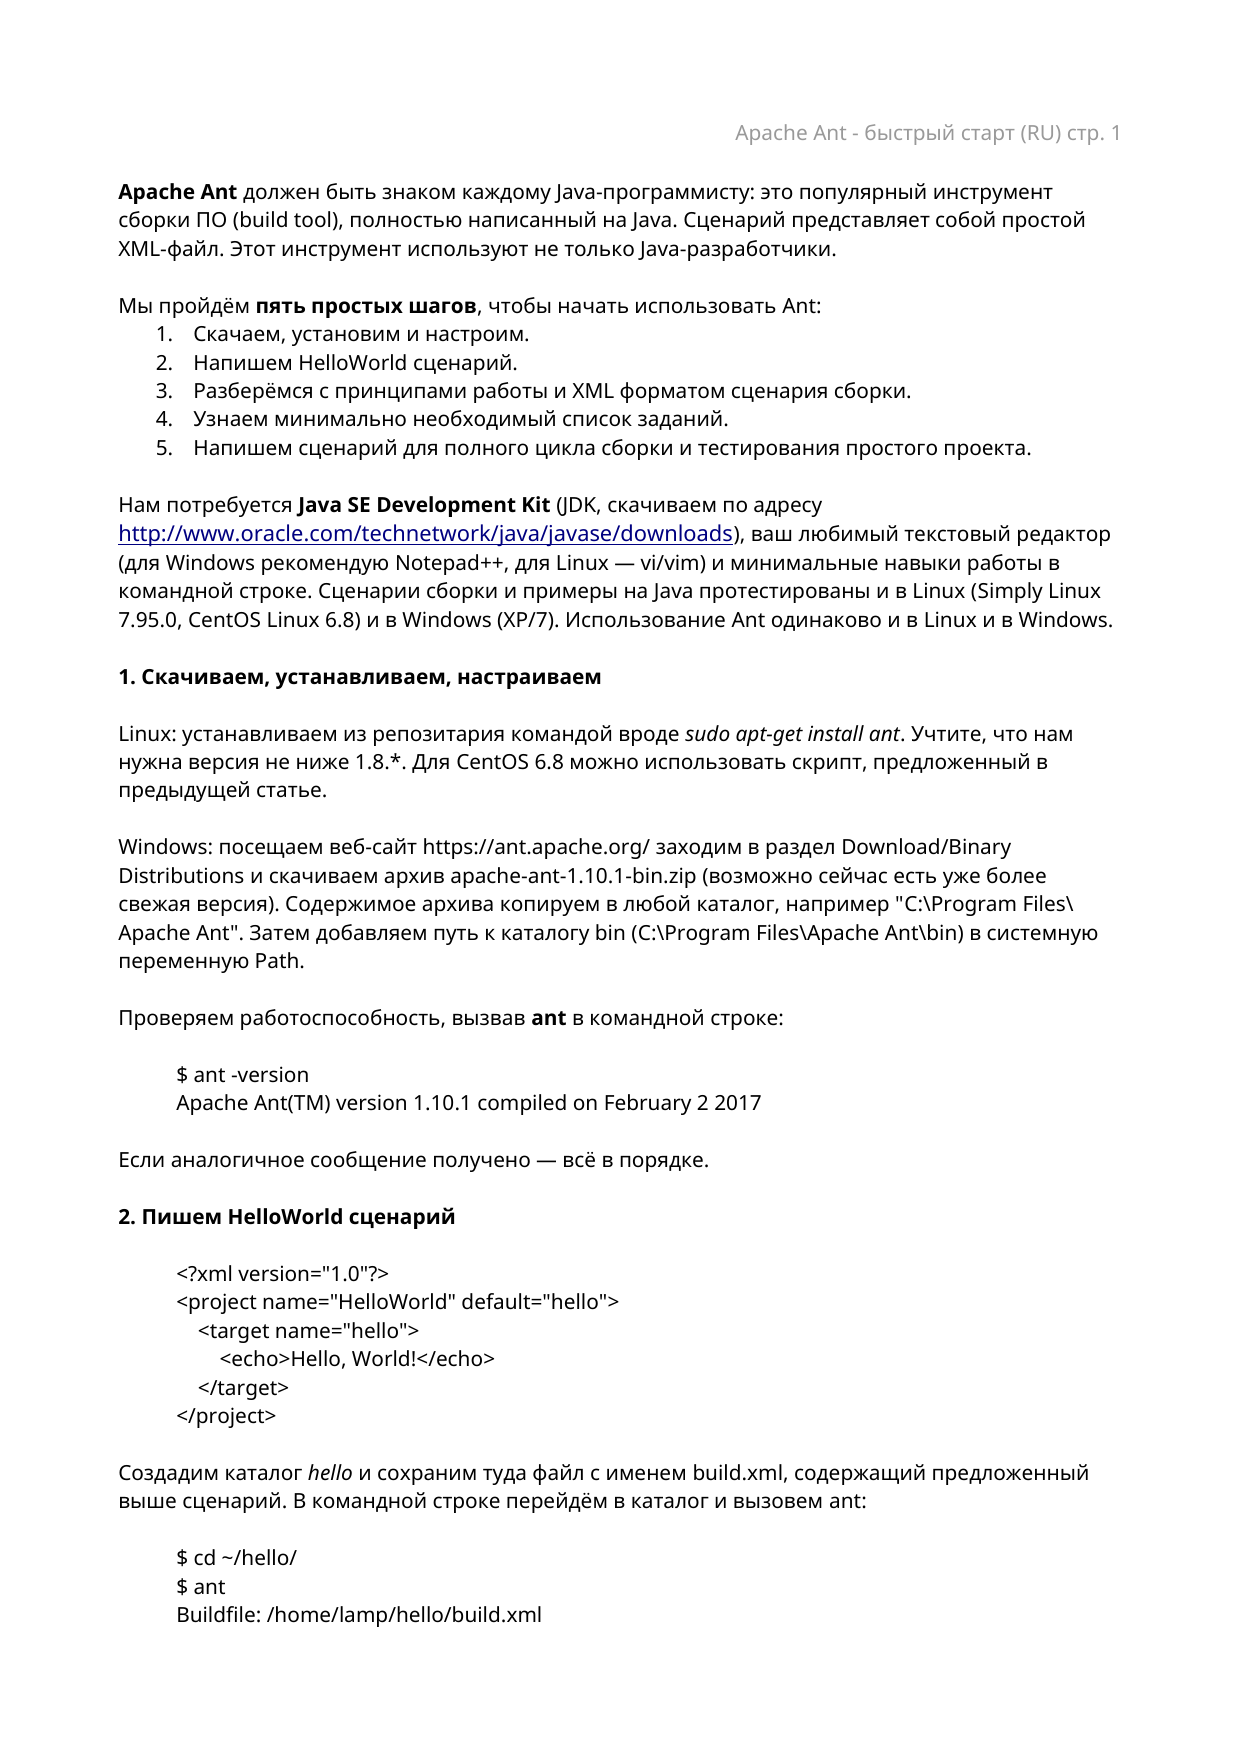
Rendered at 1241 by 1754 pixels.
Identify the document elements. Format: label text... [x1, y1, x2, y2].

text Windows: посещаем веб-сайт https://ant.apache.org/ заходим в раздел Download/Binary Distributions и скачиваем архив apache-ant-1.10.1-bin.zip (возможно сейчас есть уже более свежая версия). Cодержимое архива копируем в любой каталог, например "C:\Program Files\Apache Ant". Затем добавляем путь к каталогу bin (C:\Program Files\Apache Ant\bin) в системную переменную Path. [118, 832, 1122, 975]
text Нам потребуется Java SE Development Kit (JDK, скачиваем по адресу http://www.oracle.com/technetwork/java/javase/downloads), ваш любимый текстовый редактор (для Windows рекомендую Notepad++, для Linux — vi/vim) и минимальные навыки работы в командной строке. Сценарии сборки и примеры на Java протестированы и в Linux (Simply Linux 7.95.0, CentOS Linux 6.8) и в Windows (XP/7). Использование Ant одинаково и в Linux и в Windows. [118, 490, 1122, 633]
text $ cd ~/hello/ $ ant [176, 1543, 1122, 1600]
text Linux: устанавливаем из репозитария командой вроде sudo apt-get install ant. Учтите, что нам нужна версия не ниже 1.8.*. Для CentOS 6.8 можно использовать скрипт, предложенный в предыдущей статье. [118, 719, 1122, 804]
text $ ant -version [176, 1060, 1122, 1088]
text <?xml version="1.0"?> [176, 1259, 1122, 1287]
text <target name="hello"> [176, 1316, 1122, 1344]
text 2. Пишем HelloWorld сценарий [118, 1202, 1122, 1231]
list Напишем сценарий для полного цикла сборки и тестирования простого проекта. [156, 433, 1122, 461]
text Apache Ant должен быть знаком каждому Java-программисту: это популярный инструмент сборки ПО (build tool), полностью написанный на Java. Сценарий представляет собой простой XML-файл. Этот инструмент используют не только Java-разработчики. [118, 177, 1122, 262]
text Создадим каталог hello и сохраним туда файл с именем build.xml, содержащий предложенный выше сценарий. В командной строке перейдём в каталог и вызовем ant: [118, 1458, 1122, 1515]
text <project name="HelloWorld" default="hello"> [176, 1287, 1122, 1316]
list Напишем HelloWorld сценарий. [156, 348, 1122, 376]
list Разберёмся с принципами работы и XML форматом сценария сборки. [156, 376, 1122, 404]
text Buildfile: /home/lamp/hello/build.xml [176, 1600, 1122, 1629]
text 1. Скачиваем, устанавливаем, настраиваем [118, 662, 1122, 690]
list Узнаем минимально необходимый список заданий. [156, 404, 1122, 433]
text Apache Ant(TM) version 1.10.1 compiled on February 2 2017 [176, 1088, 1122, 1117]
text Если аналогичное сообщение получено — всё в порядке. [118, 1145, 1122, 1174]
list Скачаем, установим и настроим. [156, 319, 1122, 348]
text </project> [176, 1401, 1122, 1430]
text Мы пройдём пять простых шагов, чтобы начать использовать Ant: [118, 291, 1122, 319]
text </target> [176, 1373, 1122, 1401]
text <echo>Hello, World!</echo> [176, 1344, 1122, 1373]
text Проверяем работоспособность, вызвав ant в командной строке: [118, 1003, 1122, 1032]
